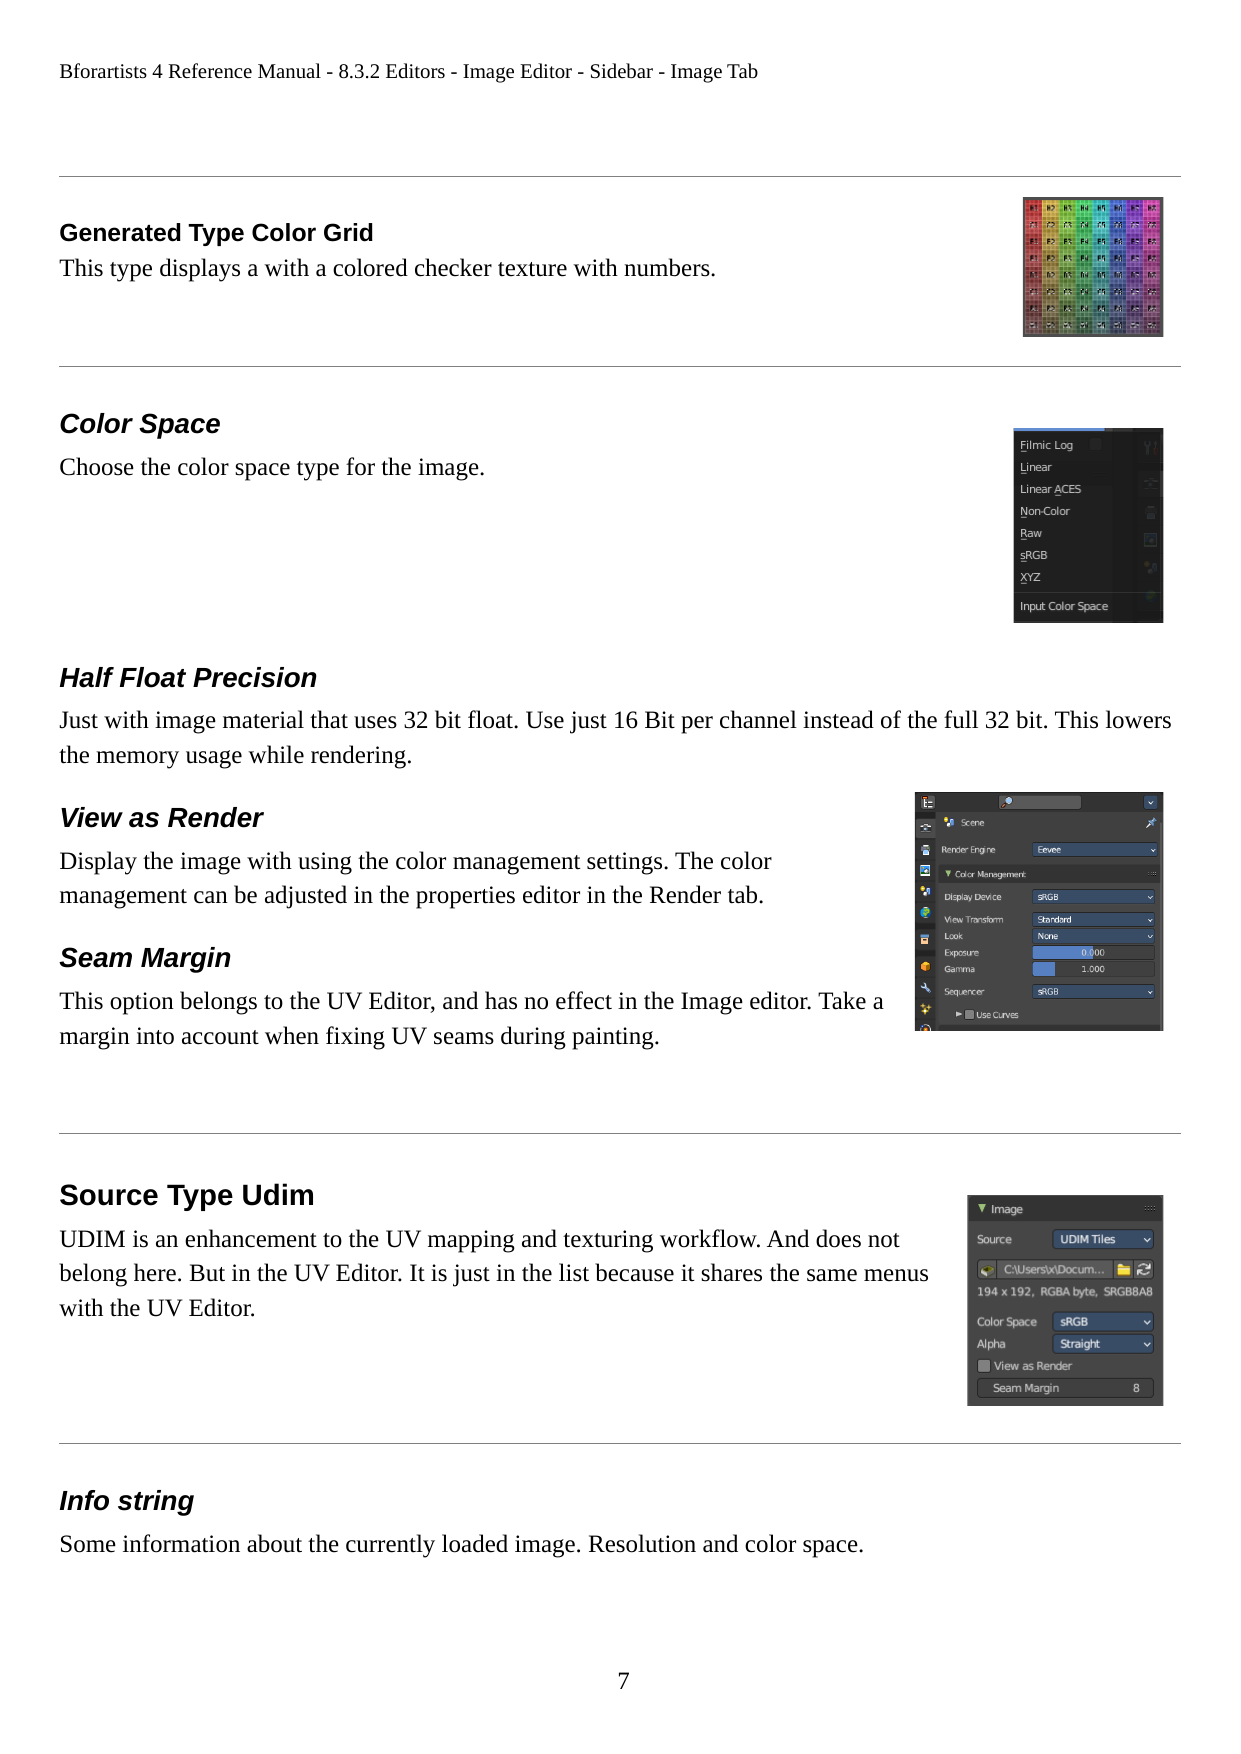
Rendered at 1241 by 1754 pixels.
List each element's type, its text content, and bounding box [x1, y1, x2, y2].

subtitle Color Space [59, 408, 1181, 440]
text Just with image material that uses 32 bit float. Use just 16 Bit per channel instead of the full 32 bit. This lowers the memory usage while rendering. [59, 705, 1181, 769]
picture [1013, 428, 1164, 623]
picture [914, 792, 1164, 1031]
subtitle View as Render [59, 801, 914, 833]
subtitle Half Float Precision [59, 661, 1181, 693]
subtitle [1164, 942, 1181, 974]
picture [1022, 197, 1164, 337]
subtitle Generated Type Color Grid [59, 218, 1022, 247]
picture [967, 1195, 1164, 1406]
subtitle Source Type Udim [59, 1178, 1181, 1211]
subtitle [1164, 801, 1181, 833]
text Some information about the currently loaded image. Resolution and color space. [59, 1529, 1181, 1558]
text This type displays a with a colored checker texture with numbers. [59, 253, 1022, 282]
text UDIM is an enhancement to the UV mapping and texturing workflow. And does not belong here. But in the UV Editor. It is just in the list because it shares the same menus with the UV Editor. [59, 1224, 967, 1322]
subtitle Info string [59, 1485, 1181, 1517]
subtitle Seam Margin [59, 942, 914, 974]
text Display the image with using the color management settings. The color management can be adjusted in the properties editor in the Render tab. [59, 846, 914, 909]
text This option belongs to the UV Editor, and has no effect in the Image editor. Take a margin into account when fixing UV seams during painting. [59, 986, 1181, 1049]
text Choose the color space type for the image. [59, 452, 1013, 481]
